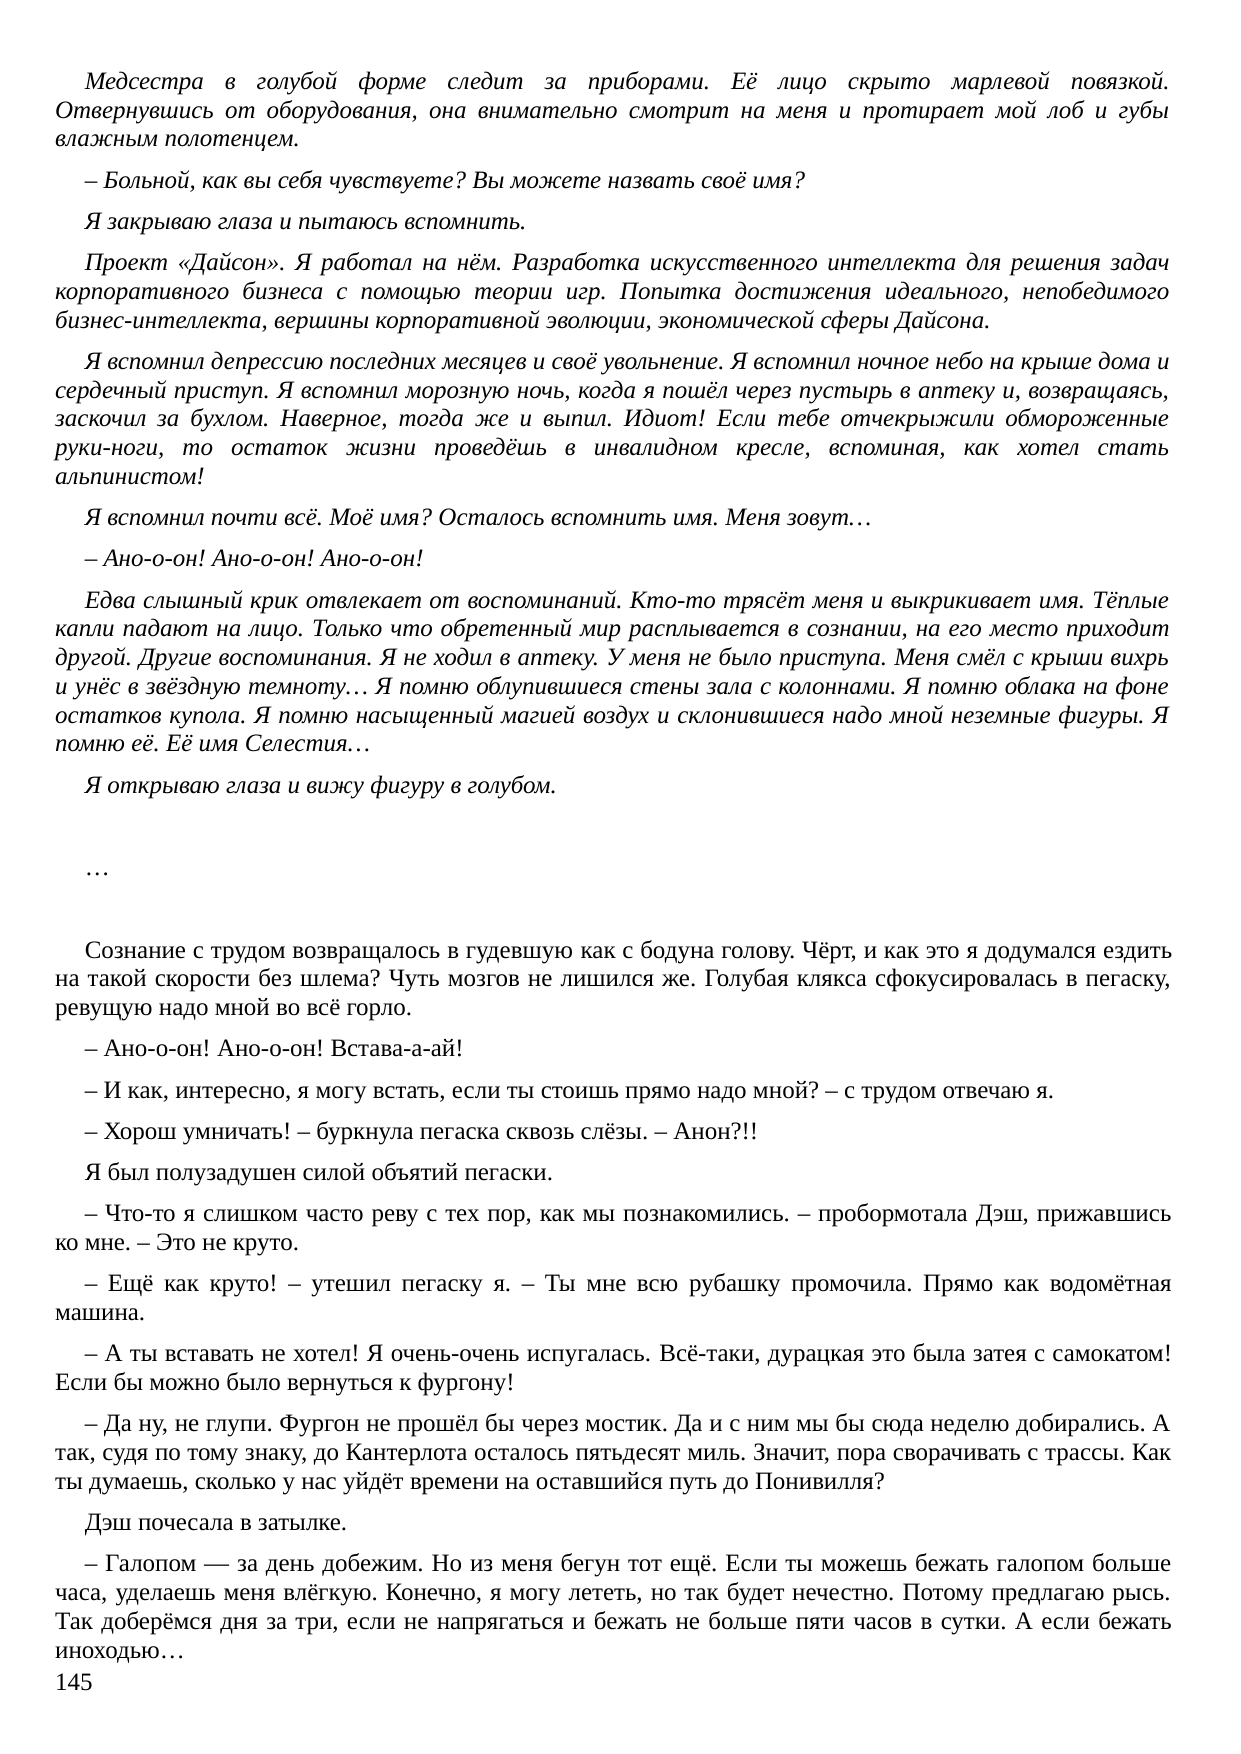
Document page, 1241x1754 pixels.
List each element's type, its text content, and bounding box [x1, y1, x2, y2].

text Я закрываю глаза и пытаюсь вспомнить. [55, 206, 1173, 235]
text – И как, интересно, я могу встать, если ты стоишь прямо надо мной? – с трудом отвечаю я. [55, 1075, 1173, 1103]
text Я вспомнил почти всё. Моё имя? Осталось вспомнить имя. Меня зовут… [55, 502, 1173, 531]
text – Ещё как круто! – утешил пегаску я. – Ты мне всю рубашку промочила. Прямо как водомётная машина. [55, 1268, 1173, 1326]
text Проект «Дайсон». Я работал на нём. Разработка искусственного интеллекта для решения задач корпоративного бизнеса с помощью теории игр. Попытка достижения идеального, непобедимого бизнес-интеллекта, вершины корпоративной эволюции, экономической сферы Дайсона. [55, 247, 1173, 333]
text Дэш почесала в затылке. [55, 1507, 1173, 1536]
text Едва слышный крик отвлекает от воспоминаний. Кто-то трясёт меня и выкрикивает имя. Тёплые капли падают на лицо. Только что обретенный мир расплывается в сознании, на его место приходит другой. Другие воспоминания. Я не ходил в аптеку. У меня не было приступа. Меня смёл с крыши вихрь и унёс в звёздную темноту… Я помню облупившиеся стены зала с колоннами. Я помню облака на фоне остатков купола. Я помню насыщенный магией воздух и склонившиеся надо мной неземные фигуры. Я помню её. Её имя Селестия… [55, 585, 1173, 757]
text Сознание с трудом возвращалось в гудевшую как с бодуна голову. Чёрт, и как это я додумался ездить на такой скорости без шлема? Чуть мозгов не лишился же. Голубая клякса сфокусировалась в пегаску, ревущую надо мной во всё горло. [55, 935, 1173, 1021]
text – А ты вставать не хотел! Я очень-очень испугалась. Всё-таки, дурацкая это была затея с самокатом! Если бы можно было вернуться к фургону! [55, 1338, 1173, 1396]
text … [55, 852, 1173, 881]
text – Да ну, не глупи. Фургон не прошёл бы через мостик. Да и с ним мы бы сюда неделю добирались. А так, судя по тому знаку, до Кантерлота осталось пятьдесят миль. Значит, пора сворачивать с трассы. Как ты думаешь, сколько у нас уйдёт времени на оставшийся путь до Понивилля? [55, 1408, 1173, 1495]
text Медсестра в голубой форме следит за приборами. Её лицо скрыто марлевой повязкой. Отвернувшись от оборудования, она внимательно смотрит на меня и протирает мой лоб и губы влажным полотенцем. [55, 66, 1173, 152]
text – Ано-о-он! Ано-о-он! Ано-о-он! [55, 543, 1173, 572]
text Я открываю глаза и вижу фигуру в голубом. [55, 770, 1173, 798]
text – Больной, как вы себя чувствуете? Вы можете назвать своё имя? [55, 165, 1173, 193]
text Я вспомнил депрессию последних месяцев и своё увольнение. Я вспомнил ночное небо на крыше дома и сердечный приступ. Я вспомнил морозную ночь, когда я пошёл через пустырь в аптеку и, возвращаясь, заскочил за бухлом. Наверное, тогда же и выпил. Идиот! Если тебе отчекрыжили обмороженные руки-ноги, то остаток жизни проведёшь в инвалидном кресле, вспоминая, как хотел стать альпинистом! [55, 346, 1173, 490]
text Я был полузадушен силой объятий пегаски. [55, 1157, 1173, 1186]
text – Что-то я слишком часто реву с тех пор, как мы познакомились. – пробормотала Дэш, прижавшись ко мне. – Это не круто. [55, 1198, 1173, 1256]
text – Хорош умничать! – буркнула пегаска сквозь слёзы. – Анон?!! [55, 1116, 1173, 1145]
text – Ано-о-он! Ано-о-он! Встава-а-ай! [55, 1033, 1173, 1062]
text – Галопом — за день добежим. Но из меня бегун тот ещё. Если ты можешь бежать галопом больше часа, уделаешь меня влёгкую. Конечно, я могу лететь, но так будет нечестно. Потому предлагаю рысь. Так доберёмся дня за три, если не напрягаться и бежать не больше пяти часов в сутки. А если бежать иноходью… [55, 1548, 1173, 1663]
